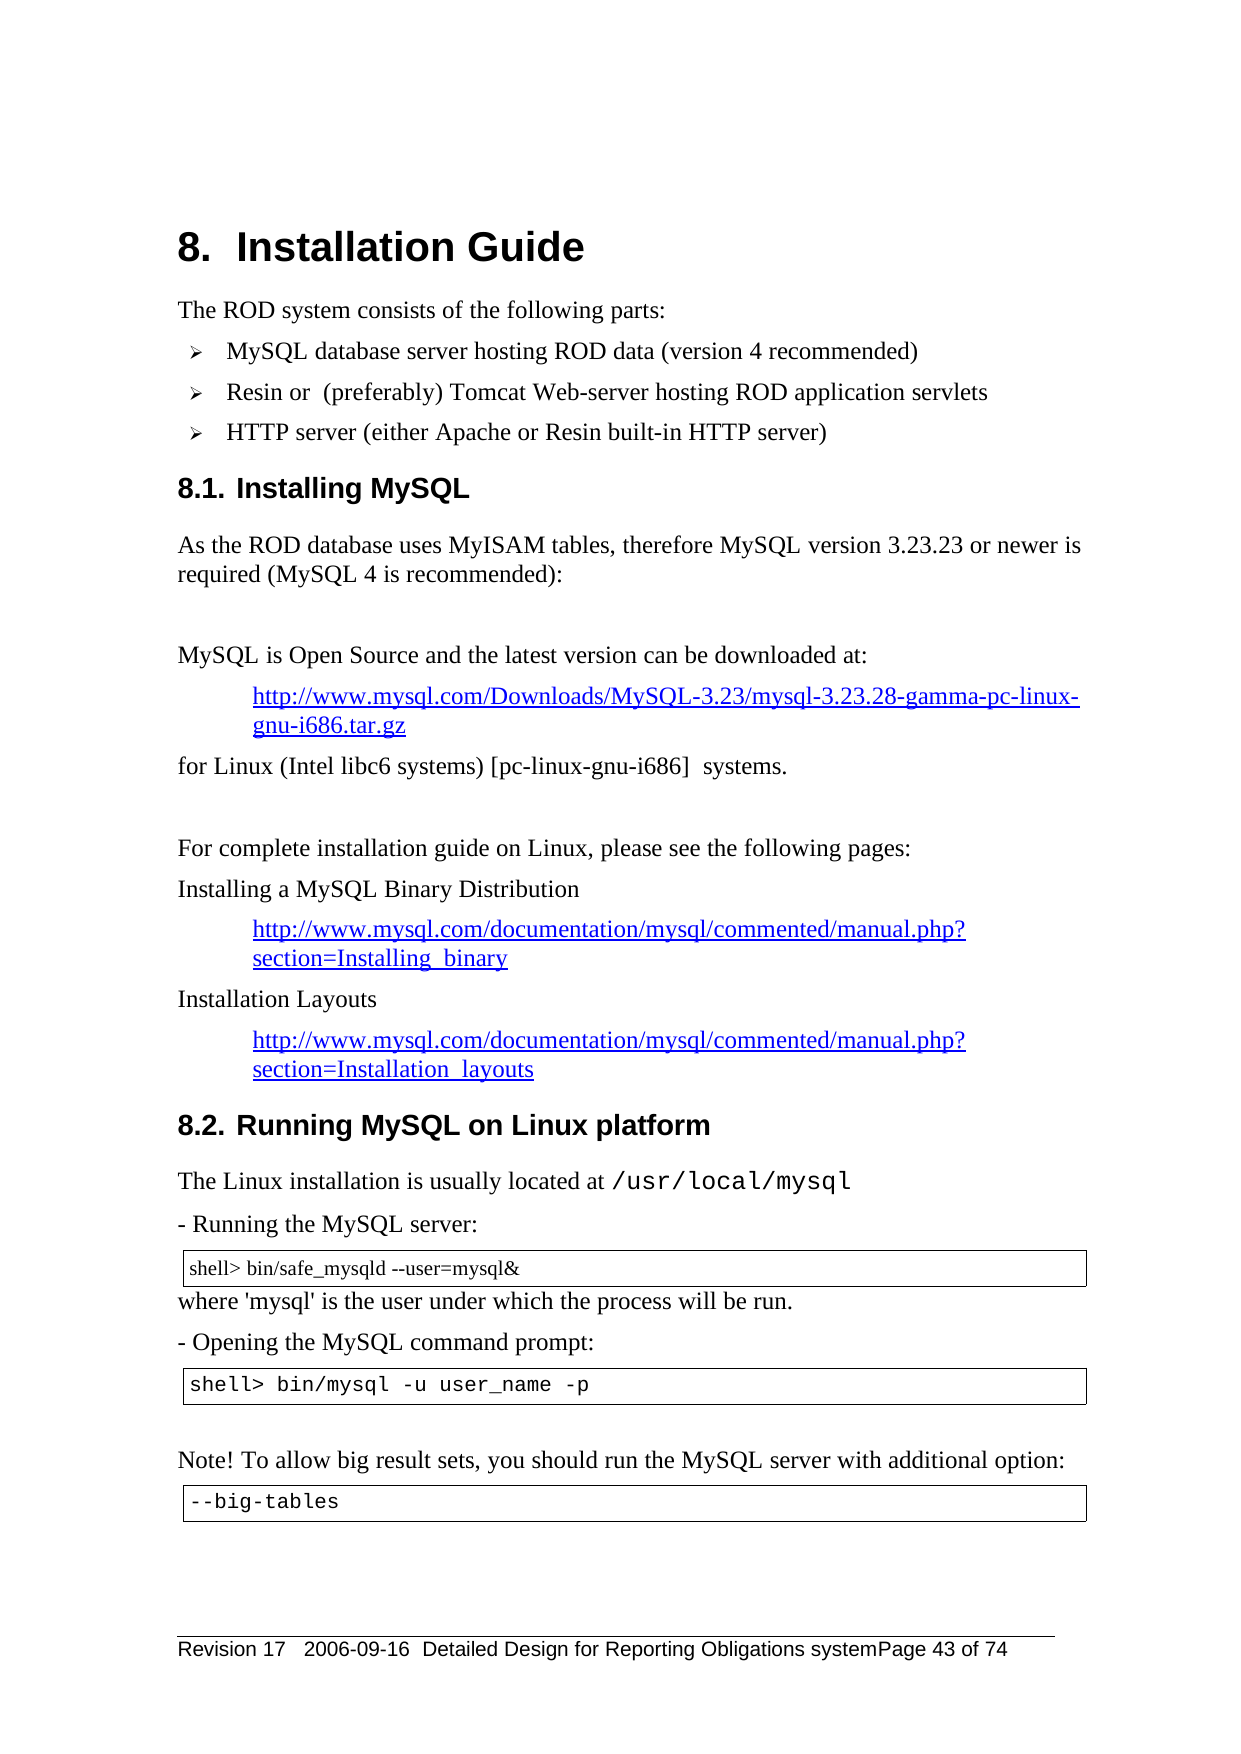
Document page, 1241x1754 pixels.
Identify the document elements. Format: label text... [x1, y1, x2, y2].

text The ROD system consists of the following parts: [177, 295, 1092, 324]
text where 'mysql' is the user under which the process will be run. [177, 1286, 1092, 1315]
text Installing a MySQL Binary Distribution [177, 873, 1092, 902]
text shell> bin/safe_mysqld --user=mysql& [184, 1251, 1086, 1286]
text for Linux (Intel libc6 systems) [pc-linux-gnu-i686] systems. [177, 751, 1092, 780]
text As the ROD database uses MyISAM tables, therefore MySQL version 3.23.23 or newer is required (MySQL 4 is recommended): [177, 529, 1092, 588]
text http://www.mysql.com/documentation/mysql/commented/manual.php?section=Installing_binary [252, 914, 1092, 972]
text Note! To allow big result sets, you should run the MySQL server with additional option: [177, 1444, 1092, 1474]
text For complete installation guide on Linux, please see the following pages: [177, 833, 1092, 862]
text http://www.mysql.com/Downloads/MySQL-3.23/mysql-3.23.28-gamma-pc-linux-gnu-i686.tar.gz [252, 681, 1092, 739]
text shell> bin/mysql -u user_name -p [184, 1369, 1086, 1404]
subtitle Installation Guide [177, 222, 1092, 270]
text http://www.mysql.com/documentation/mysql/commented/manual.php?section=Installation_layouts [252, 1025, 1092, 1083]
text MySQL is Open Source and the latest version can be downloaded at: [177, 640, 1092, 669]
text Installation Layouts [177, 984, 1092, 1013]
list MySQL database server hosting ROD data (version 4 recommended) [189, 336, 1092, 365]
text - Running the MySQL server: [177, 1209, 1092, 1238]
text - Opening the MySQL command prompt: [177, 1327, 1092, 1356]
subtitle Running MySQL on Linux platform [177, 1108, 1092, 1141]
subtitle Installing MySQL [177, 471, 1092, 505]
text --big-tables [184, 1486, 1086, 1521]
list HTTP server (either Apache or Resin built-in HTTP server) [189, 417, 1092, 446]
list Resin or (preferably) Tomcat Web-server hosting ROD application servlets [189, 376, 1092, 406]
text The Linux installation is usually located at /usr/local/mysql [177, 1166, 1092, 1197]
